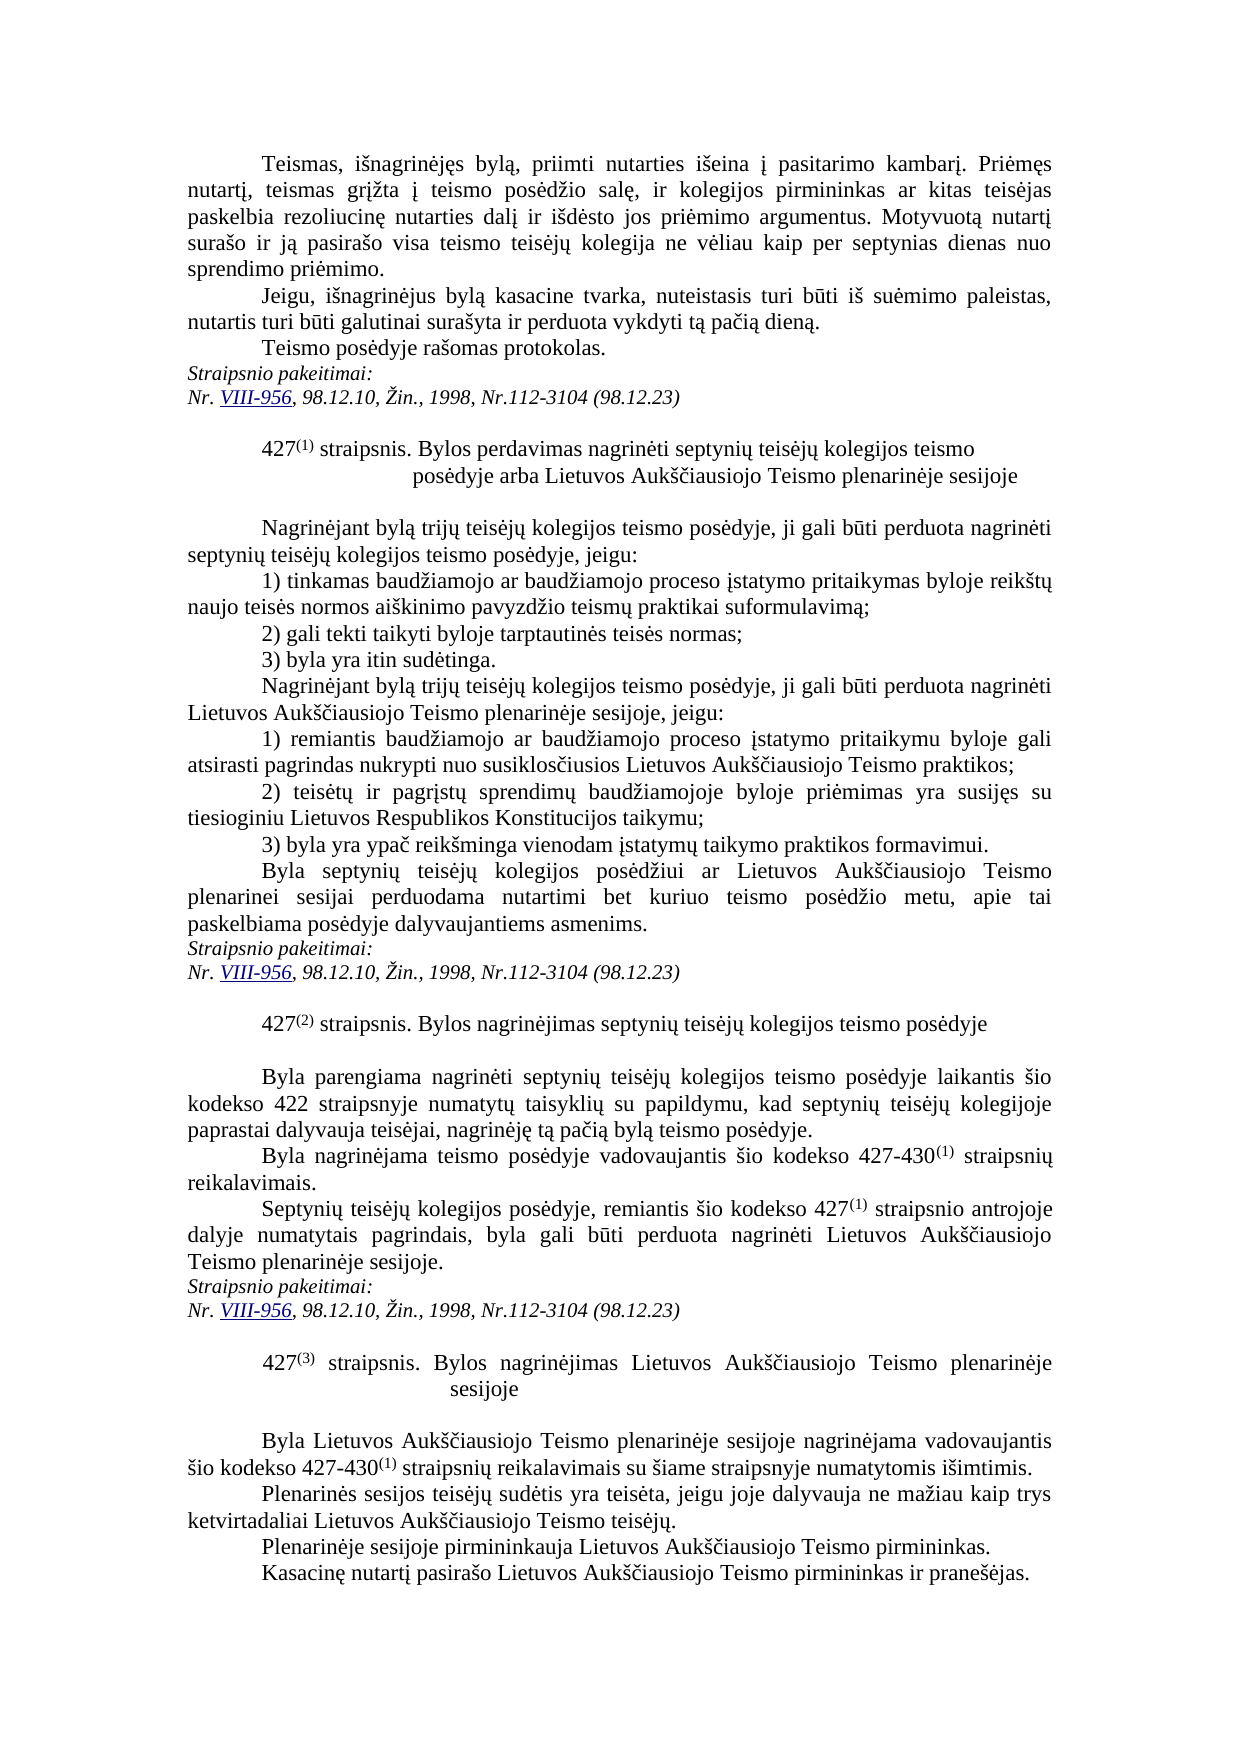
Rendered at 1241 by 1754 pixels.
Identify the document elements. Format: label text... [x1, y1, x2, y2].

text Jeigu, išnagrinėjus bylą kasacine tvarka, nuteistasis turi būti iš suėmimo paleistas, nutartis turi būti galutinai surašyta ir perduota vykdyti tą pačią dieną. [187, 282, 1053, 334]
text Kasacinę nutartį pasirašo Lietuvos Aukščiausiojo Teismo pirmininkas ir pranešėjas. [187, 1559, 1053, 1586]
text Plenarinėje sesijoje pirmininkauja Lietuvos Aukščiausiojo Teismo pirmininkas. [187, 1533, 1053, 1559]
text 2) gali tekti taikyti byloje tarptautinės teisės normas; [187, 620, 1053, 646]
text Plenarinės sesijos teisėjų sudėtis yra teisėta, jeigu joje dalyvauja ne mažiau kaip trys ketvirtadaliai Lietuvos Aukščiausiojo Teismo teisėjų. [187, 1480, 1053, 1533]
text Nagrinėjant bylą trijų teisėjų kolegijos teismo posėdyje, ji gali būti perduota nagrinėti Lietuvos Aukščiausiojo Teismo plenarinėje sesijoje, jeigu: [187, 672, 1053, 725]
text 427(1) straipsnis. Bylos perdavimas nagrinėti septynių teisėjų kolegijos teismo [187, 435, 1053, 462]
text 3) byla yra ypač reikšminga vienodam įstatymų taikymo praktikos formavimui. [187, 831, 1053, 857]
text Nr. VIII-956, 98.12.10, Žin., 1998, Nr.112-3104 (98.12.23) [187, 385, 1053, 409]
text Byla septynių teisėjų kolegijos posėdžiui ar Lietuvos Aukščiausiojo Teismo plenarinei sesijai perduodama nutartimi bet kuriuo teismo posėdžio metu, apie tai paskelbiama posėdyje dalyvaujantiems asmenims. [187, 857, 1053, 936]
text 3) byla yra itin sudėtinga. [187, 646, 1053, 672]
text Straipsnio pakeitimai: [187, 361, 1053, 385]
text 2) teisėtų ir pagrįstų sprendimų baudžiamojoje byloje priėmimas yra susijęs su tiesioginiu Lietuvos Respublikos Konstitucijos taikymu; [187, 778, 1053, 831]
text 1) remiantis baudžiamojo ar baudžiamojo proceso įstatymo pritaikymu byloje gali atsirasti pagrindas nukrypti nuo susiklosčiusios Lietuvos Aukščiausiojo Teismo praktikos; [187, 725, 1053, 778]
text Straipsnio pakeitimai: [187, 936, 1053, 960]
text posėdyje arba Lietuvos Aukščiausiojo Teismo plenarinėje sesijoje [337, 462, 1053, 488]
text 427(3) straipsnis. Bylos nagrinėjimas Lietuvos Aukščiausiojo Teismo plenarinėje sesijoje [262, 1348, 1053, 1401]
text Teismo posėdyje rašomas protokolas. [187, 334, 1053, 361]
text Nr. VIII-956, 98.12.10, Žin., 1998, Nr.112-3104 (98.12.23) [187, 1298, 1053, 1322]
text Nagrinėjant bylą trijų teisėjų kolegijos teismo posėdyje, ji gali būti perduota nagrinėti septynių teisėjų kolegijos teismo posėdyje, jeigu: [187, 514, 1053, 567]
text Byla nagrinėjama teismo posėdyje vadovaujantis šio kodekso 427-430(1) straipsnių reikalavimais. [187, 1142, 1053, 1195]
text Teismas, išnagrinėjęs bylą, priimti nutarties išeina į pasitarimo kambarį. Priėmęs nutartį, teismas grįžta į teismo posėdžio salę, ir kolegijos pirmininkas ar kitas teisėjas paskelbia rezoliucinę nutarties dalį ir išdėsto jos priėmimo argumentus. Motyvuotą nutartį surašo ir ją pasirašo visa teismo teisėjų kolegija ne vėliau kaip per septynias dienas nuo sprendimo priėmimo. [187, 150, 1053, 282]
text 427(2) straipsnis. Bylos nagrinėjimas septynių teisėjų kolegijos teismo posėdyje [187, 1011, 1053, 1037]
text Byla parengiama nagrinėti septynių teisėjų kolegijos teismo posėdyje laikantis šio kodekso 422 straipsnyje numatytų taisyklių su papildymu, kad septynių teisėjų kolegijoje paprastai dalyvauja teisėjai, nagrinėję tą pačią bylą teismo posėdyje. [187, 1063, 1053, 1142]
text Nr. VIII-956, 98.12.10, Žin., 1998, Nr.112-3104 (98.12.23) [187, 960, 1053, 984]
text Byla Lietuvos Aukščiausiojo Teismo plenarinėje sesijoje nagrinėjama vadovaujantis šio kodekso 427-430(1) straipsnių reikalavimais su šiame straipsnyje numatytomis išimtimis. [187, 1428, 1053, 1480]
text 1) tinkamas baudžiamojo ar baudžiamojo proceso įstatymo pritaikymas byloje reikštų naujo teisės normos aiškinimo pavyzdžio teismų praktikai suformulavimą; [187, 567, 1053, 620]
text Septynių teisėjų kolegijos posėdyje, remiantis šio kodekso 427(1) straipsnio antrojoje dalyje numatytais pagrindais, byla gali būti perduota nagrinėti Lietuvos Aukščiausiojo Teismo plenarinėje sesijoje. [187, 1195, 1053, 1274]
text Straipsnio pakeitimai: [187, 1274, 1053, 1298]
